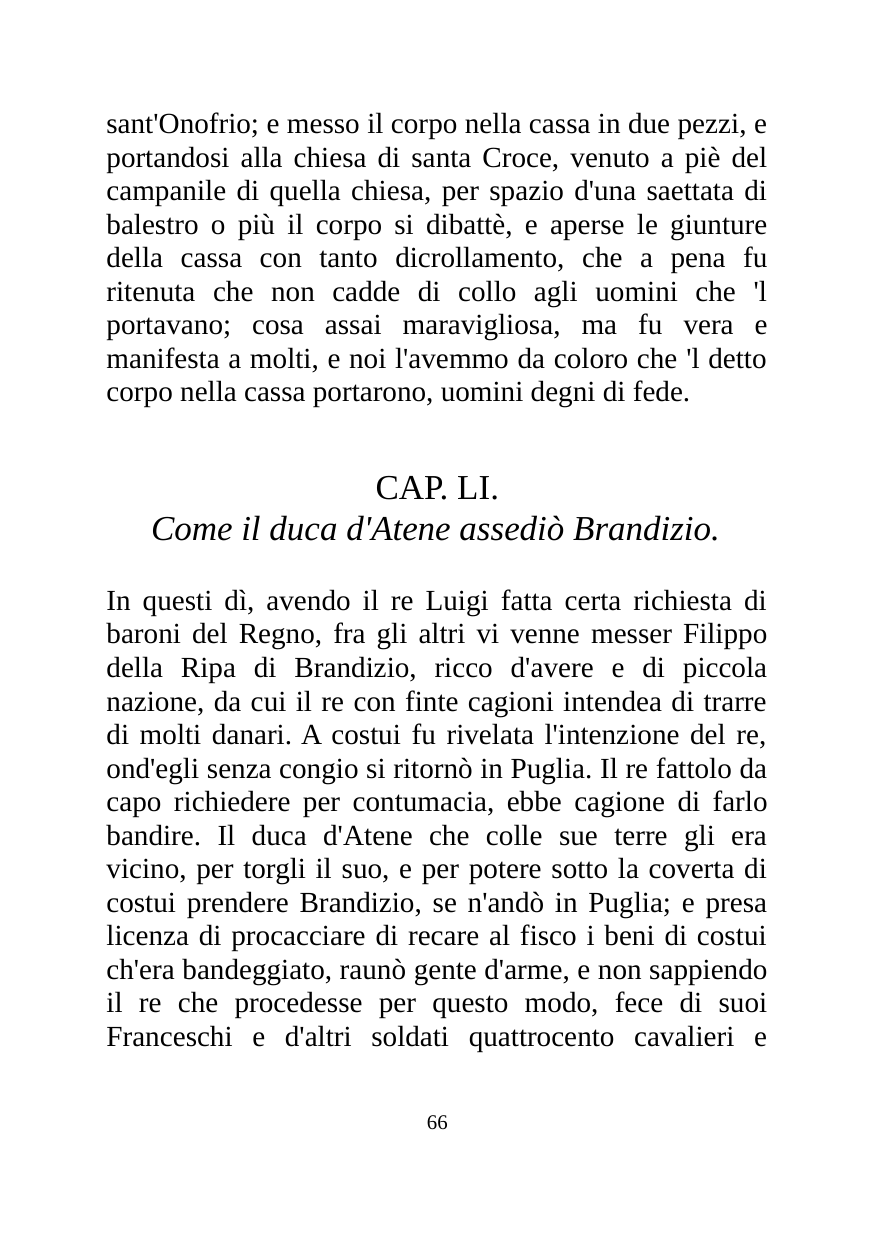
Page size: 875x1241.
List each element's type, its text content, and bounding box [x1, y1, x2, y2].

text In questi dì, avendo il re Luigi fatta certa richiesta di baroni del Regno, fra gli altri vi venne messer Filippo della Ripa di Brandizio, ricco d'avere e di piccola nazione, da cui il re con finte cagioni intendea di trarre di molti danari. A costui fu rivelata l'intenzione del re, ond'egli senza congio si ritornò in Puglia. Il re fattolo da capo richiedere per contumacia, ebbe cagione di farlo bandire. Il duca d'Atene che colle sue terre gli era vicino, per torgli il suo, e per potere sotto la coverta di costui prendere Brandizio, se n'andò in Puglia; e presa licenza di procacciare di recare al fisco i beni di costui ch'era bandeggiato, raunò gente d'arme, e non sappiendo il re che procedesse per questo modo, fece di suoi Franceschi e d'altri soldati quattrocento cavalieri e [106, 583, 768, 1053]
text sant'Onofrio; e messo il corpo nella cassa in due pezzi, e portandosi alla chiesa di santa Croce, venuto a piè del campanile di quella chiesa, per spazio d'una saettata di balestro o più il corpo si dibattè, e aperse le giunture della cassa con tanto dicrollamento, che a pena fu ritenuta che non cadde di collo agli uomini che 'l portavano; cosa assai maravigliosa, ma fu vera e manifesta a molti, e noi l'avemmo da coloro che 'l detto corpo nella cassa portarono, uomini degni di fede. [106, 106, 768, 408]
subtitle CAP. LI. Come il duca d'Atene assediò Brandizio. [106, 467, 768, 548]
